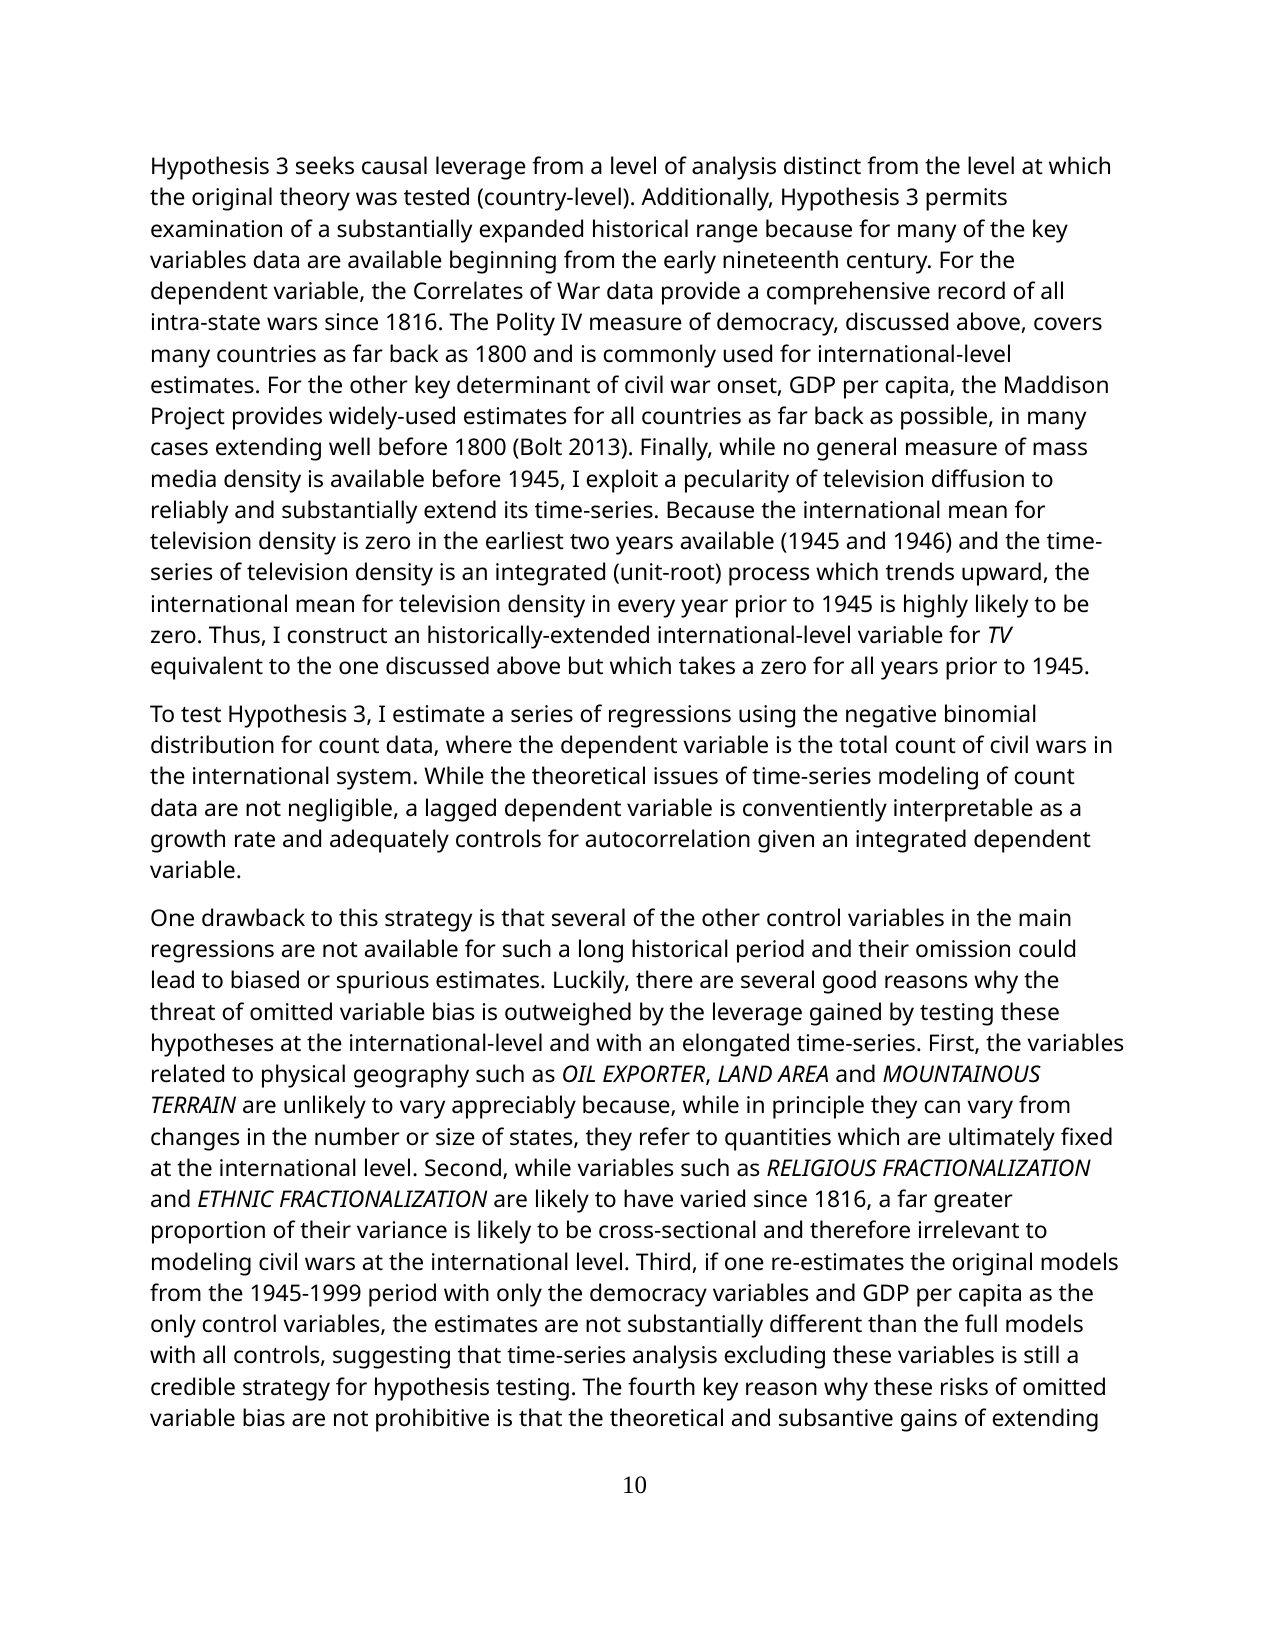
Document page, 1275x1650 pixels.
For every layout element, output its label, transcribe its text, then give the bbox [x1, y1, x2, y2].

text One drawback to this strategy is that several of the other control variables in the main regressions are not available for such a long historical period and their omission could lead to biased or spurious estimates. Luckily, there are several good reasons why the threat of omitted variable bias is outweighed by the leverage gained by testing these hypotheses at the international-level and with an elongated time-series. First, the variables related to physical geography such as OIL EXPORTER, LAND AREA and MOUNTAINOUS TERRAIN are unlikely to vary appreciably because, while in principle they can vary from changes in the number or size of states, they refer to quantities which are ultimately fixed at the international level. Second, while variables such as RELIGIOUS FRACTIONALIZATION and ETHNIC FRACTIONALIZATION are likely to have varied since 1816, a far greater proportion of their variance is likely to be cross-sectional and therefore irrelevant to modeling civil wars at the international level. Third, if one re-estimates the original models from the 1945-1999 period with only the democracy variables and GDP per capita as the only control variables, the estimates are not substantially different than the full models with all controls, suggesting that time-series analysis excluding these variables is still a credible strategy for hypothesis testing. The fourth key reason why these risks of omitted variable bias are not prohibitive is that the theoretical and subsantive gains of extending [150, 902, 1125, 1433]
text Hypothesis 3 seeks causal leverage from a level of analysis distinct from the level at which the original theory was tested (country-level). Additionally, Hypothesis 3 permits examination of a substantially expanded historical range because for many of the key variables data are available beginning from the early nineteenth century. For the dependent variable, the Correlates of War data provide a comprehensive record of all intra-state wars since 1816. The Polity IV measure of democracy, discussed above, covers many countries as far back as 1800 and is commonly used for international-level estimates. For the other key determinant of civil war onset, GDP per capita, the Maddison Project provides widely-used estimates for all countries as far back as possible, in many cases extending well before 1800 (Bolt 2013). Finally, while no general measure of mass media density is available before 1945, I exploit a pecularity of television diffusion to reliably and substantially extend its time-series. Because the international mean for television density is zero in the earliest two years available (1945 and 1946) and the time-series of television density is an integrated (unit-root) process which trends upward, the international mean for television density in every year prior to 1945 is highly likely to be zero. Thus, I construct an historically-extended international-level variable for TV equivalent to the one discussed above but which takes a zero for all years prior to 1945. [150, 150, 1125, 681]
text To test Hypothesis 3, I estimate a series of regressions using the negative binomial distribution for count data, where the dependent variable is the total count of civil wars in the international system. While the theoretical issues of time-series modeling of count data are not negligible, a lagged dependent variable is conventiently interpretable as a growth rate and adequately controls for autocorrelation given an integrated dependent variable. [150, 698, 1125, 885]
